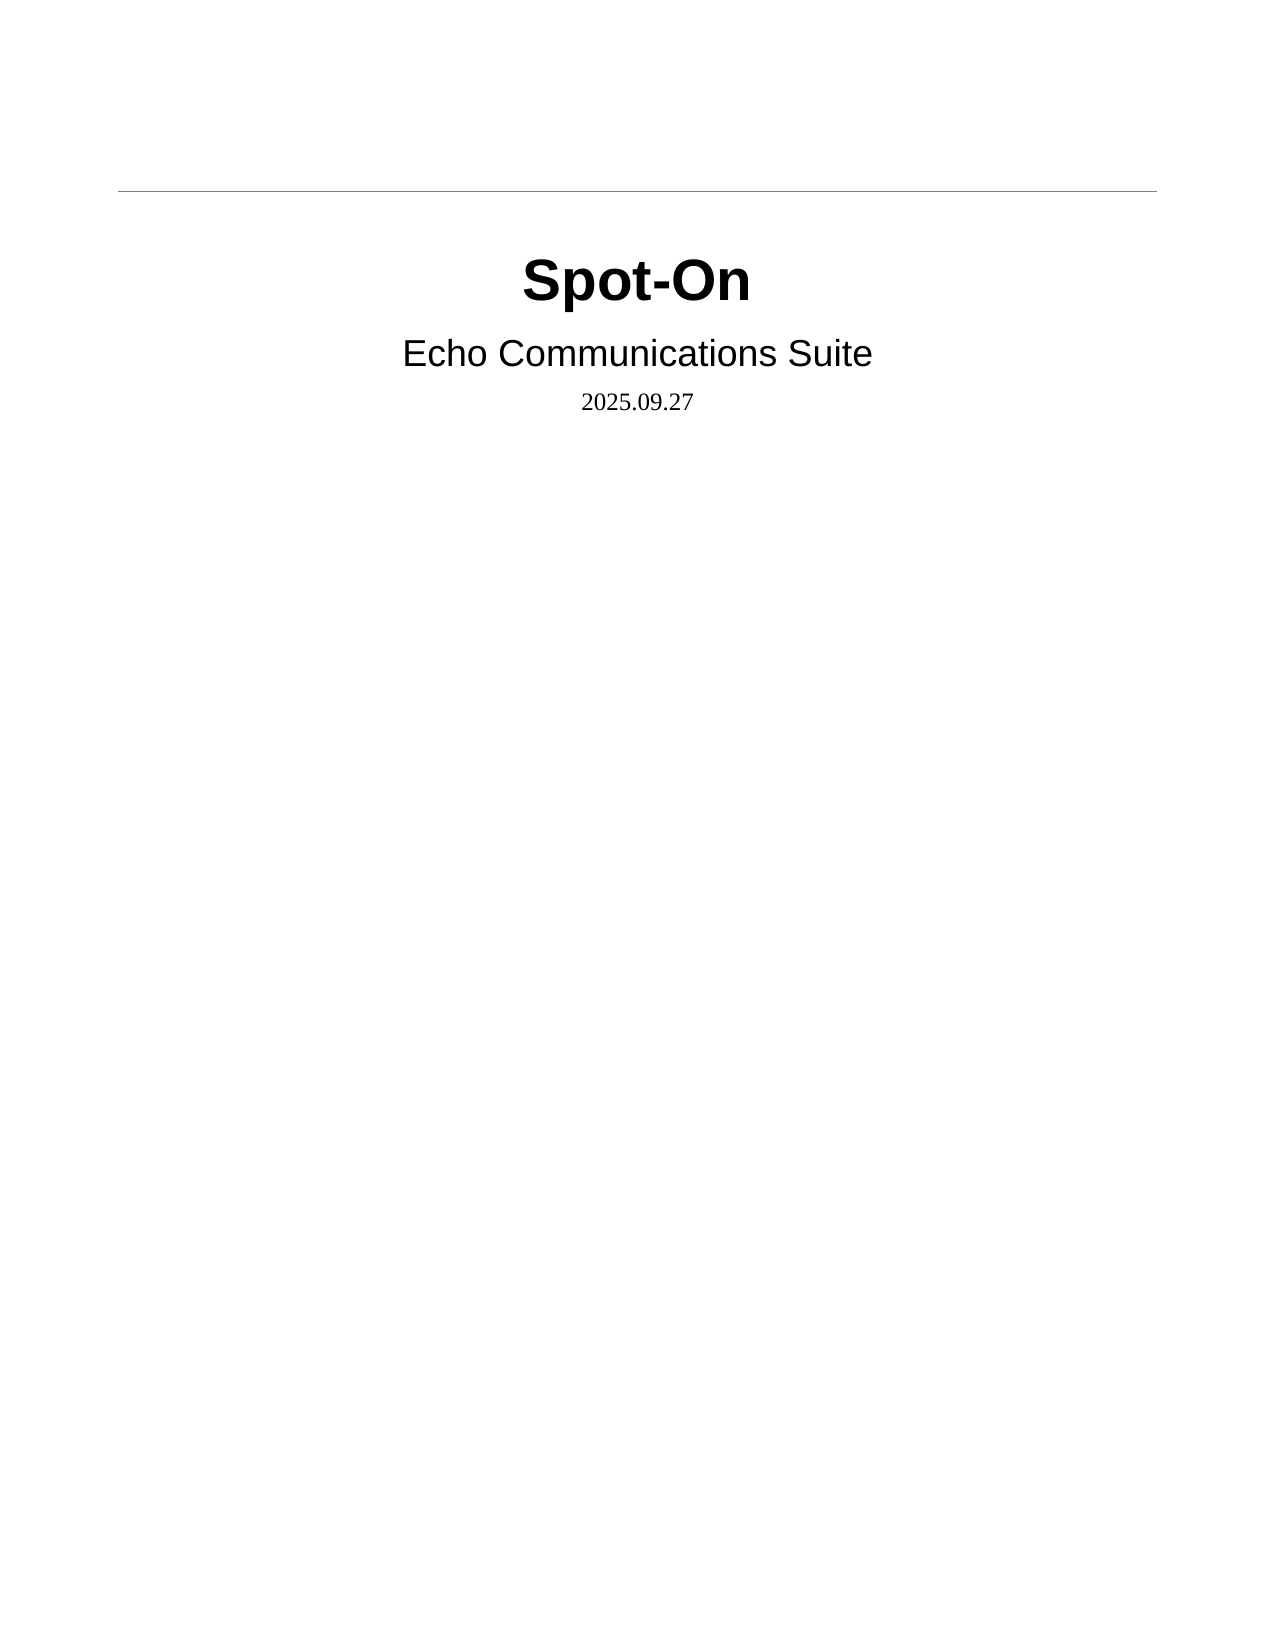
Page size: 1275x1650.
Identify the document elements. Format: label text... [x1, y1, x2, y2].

title Spot-On [118, 246, 1157, 313]
text 2025.09.27 [118, 387, 1157, 416]
subtitle Echo Communications Suite [118, 331, 1157, 374]
